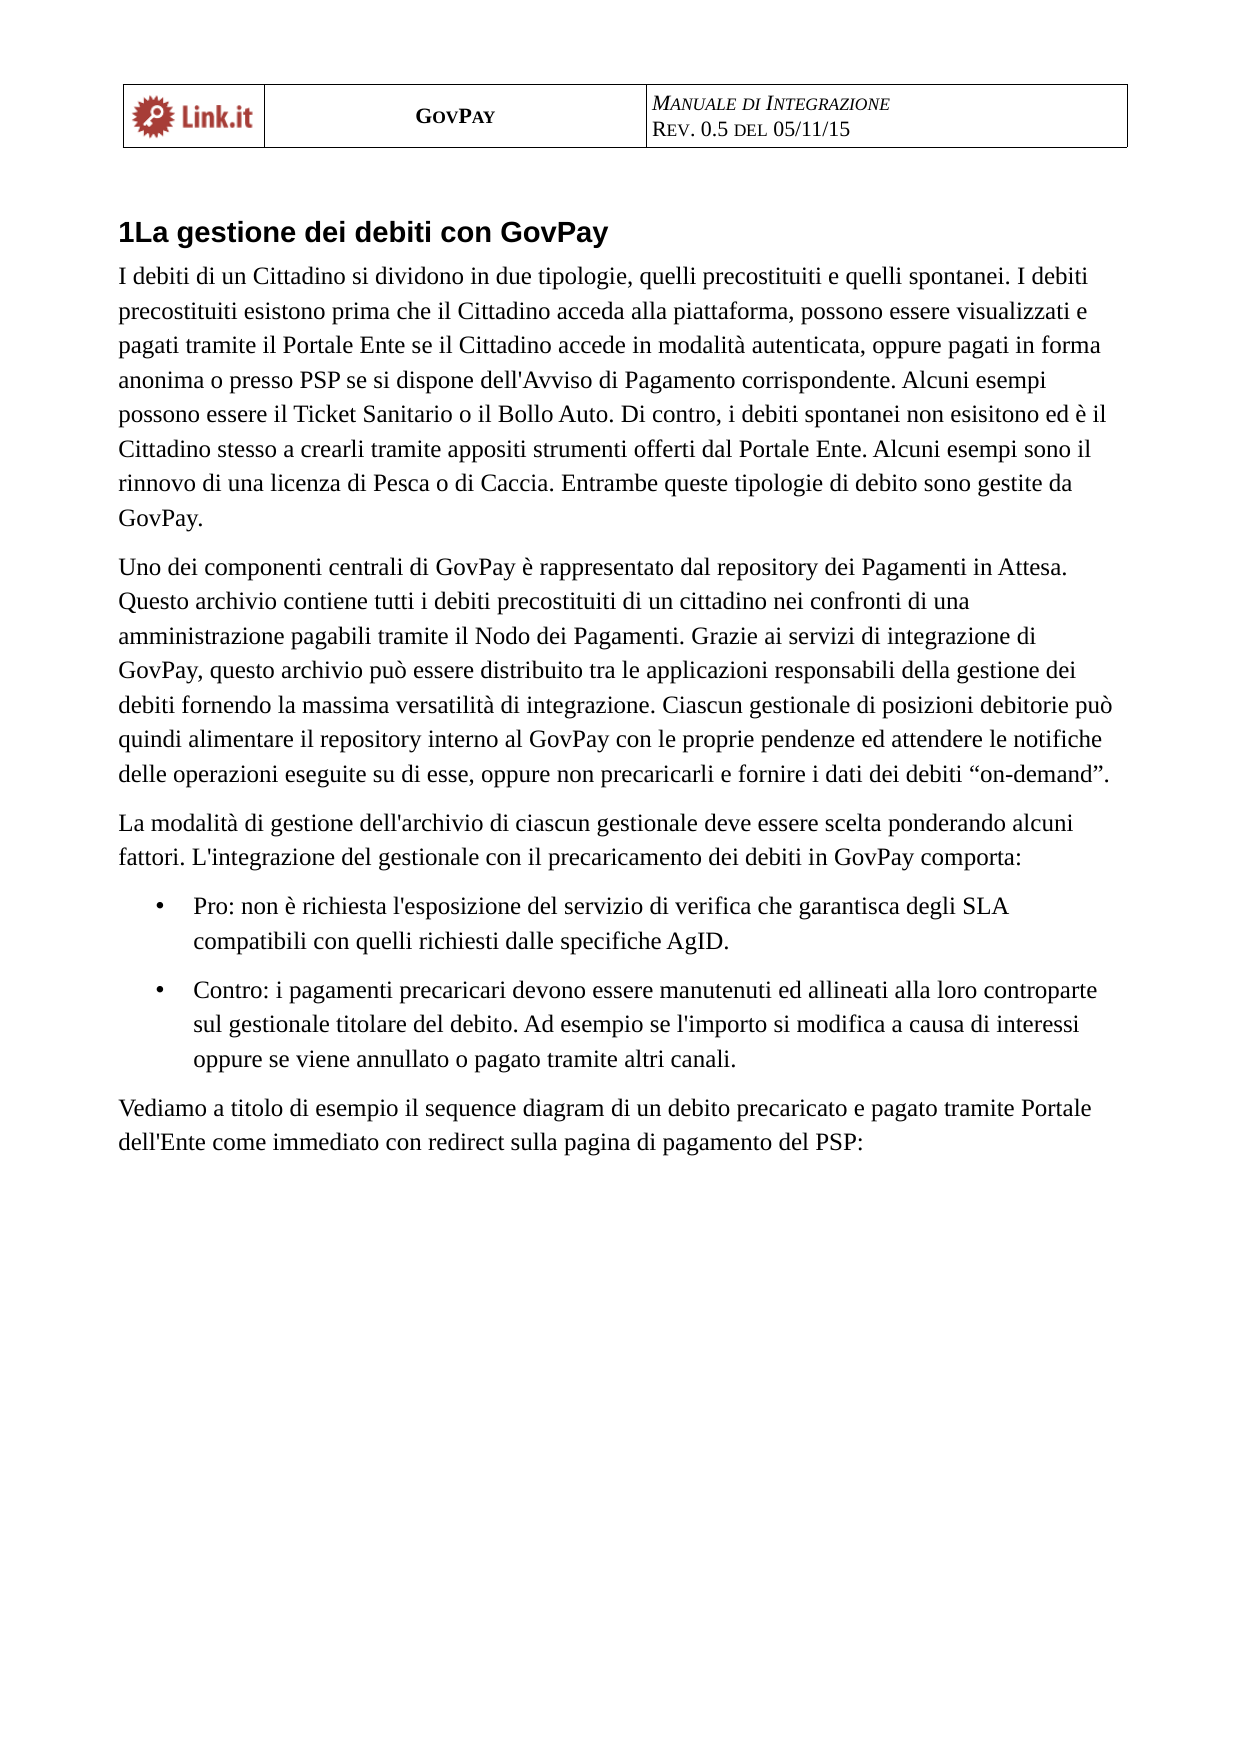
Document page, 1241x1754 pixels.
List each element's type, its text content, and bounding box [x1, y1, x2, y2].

text I debiti di un Cittadino si dividono in due tipologie, quelli precostituiti e quelli spontanei. I debiti precostituiti esistono prima che il Cittadino acceda alla piattaforma, possono essere visualizzati e pagati tramite il Portale Ente se il Cittadino accede in modalità autenticata, oppure pagati in forma anonima o presso PSP se si dispone dell'Avviso di Pagamento corrispondente. Alcuni esempi possono essere il Ticket Sanitario o il Bollo Auto. Di contro, i debiti spontanei non esisitono ed è il Cittadino stesso a crearli tramite appositi strumenti offerti dal Portale Ente. Alcuni esempi sono il rinnovo di una licenza di Pesca o di Caccia. Entrambe queste tipologie di debito sono gestite da GovPay. [118, 261, 1122, 531]
subtitle La gestione dei debiti con GovPay [118, 215, 1122, 249]
text La modalità di gestione dell'archivio di ciascun gestionale deve essere scelta ponderando alcuni fattori. L'integrazione del gestionale con il precaricamento dei debiti in GovPay comporta: [118, 808, 1122, 871]
text Uno dei componenti centrali di GovPay è rappresentato dal repository dei Pagamenti in Attesa. Questo archivio contiene tutti i debiti precostituiti di un cittadino nei confronti di una amministrazione pagabili tramite il Nodo dei Pagamenti. Grazie ai servizi di integrazione di GovPay, questo archivio può essere distribuito tra le applicazioni responsabili della gestione dei debiti fornendo la massima versatilità di integrazione. Ciascun gestionale di posizioni debitorie può quindi alimentare il repository interno al GovPay con le proprie pendenze ed attendere le notifiche delle operazioni eseguite su di esse, oppure non precaricarli e fornire i dati dei debiti “on-demand”. [118, 552, 1122, 787]
list Pro: non è richiesta l'esposizione del servizio di verifica che garantisca degli SLA compatibili con quelli richiesti dalle specifiche AgID. [156, 891, 1122, 954]
list Contro: i pagamenti precaricari devono essere manutenuti ed allineati alla loro controparte sul gestionale titolare del debito. Ad esempio se l'importo si modifica a causa di interessi oppure se viene annullato o pagato tramite altri canali. [156, 975, 1122, 1072]
picture [128, 90, 259, 144]
text Vediamo a titolo di esempio il sequence diagram di un debito precaricato e pagato tramite Portale dell'Ente come immediato con redirect sulla pagina di pagamento del PSP: [118, 1093, 1122, 1156]
